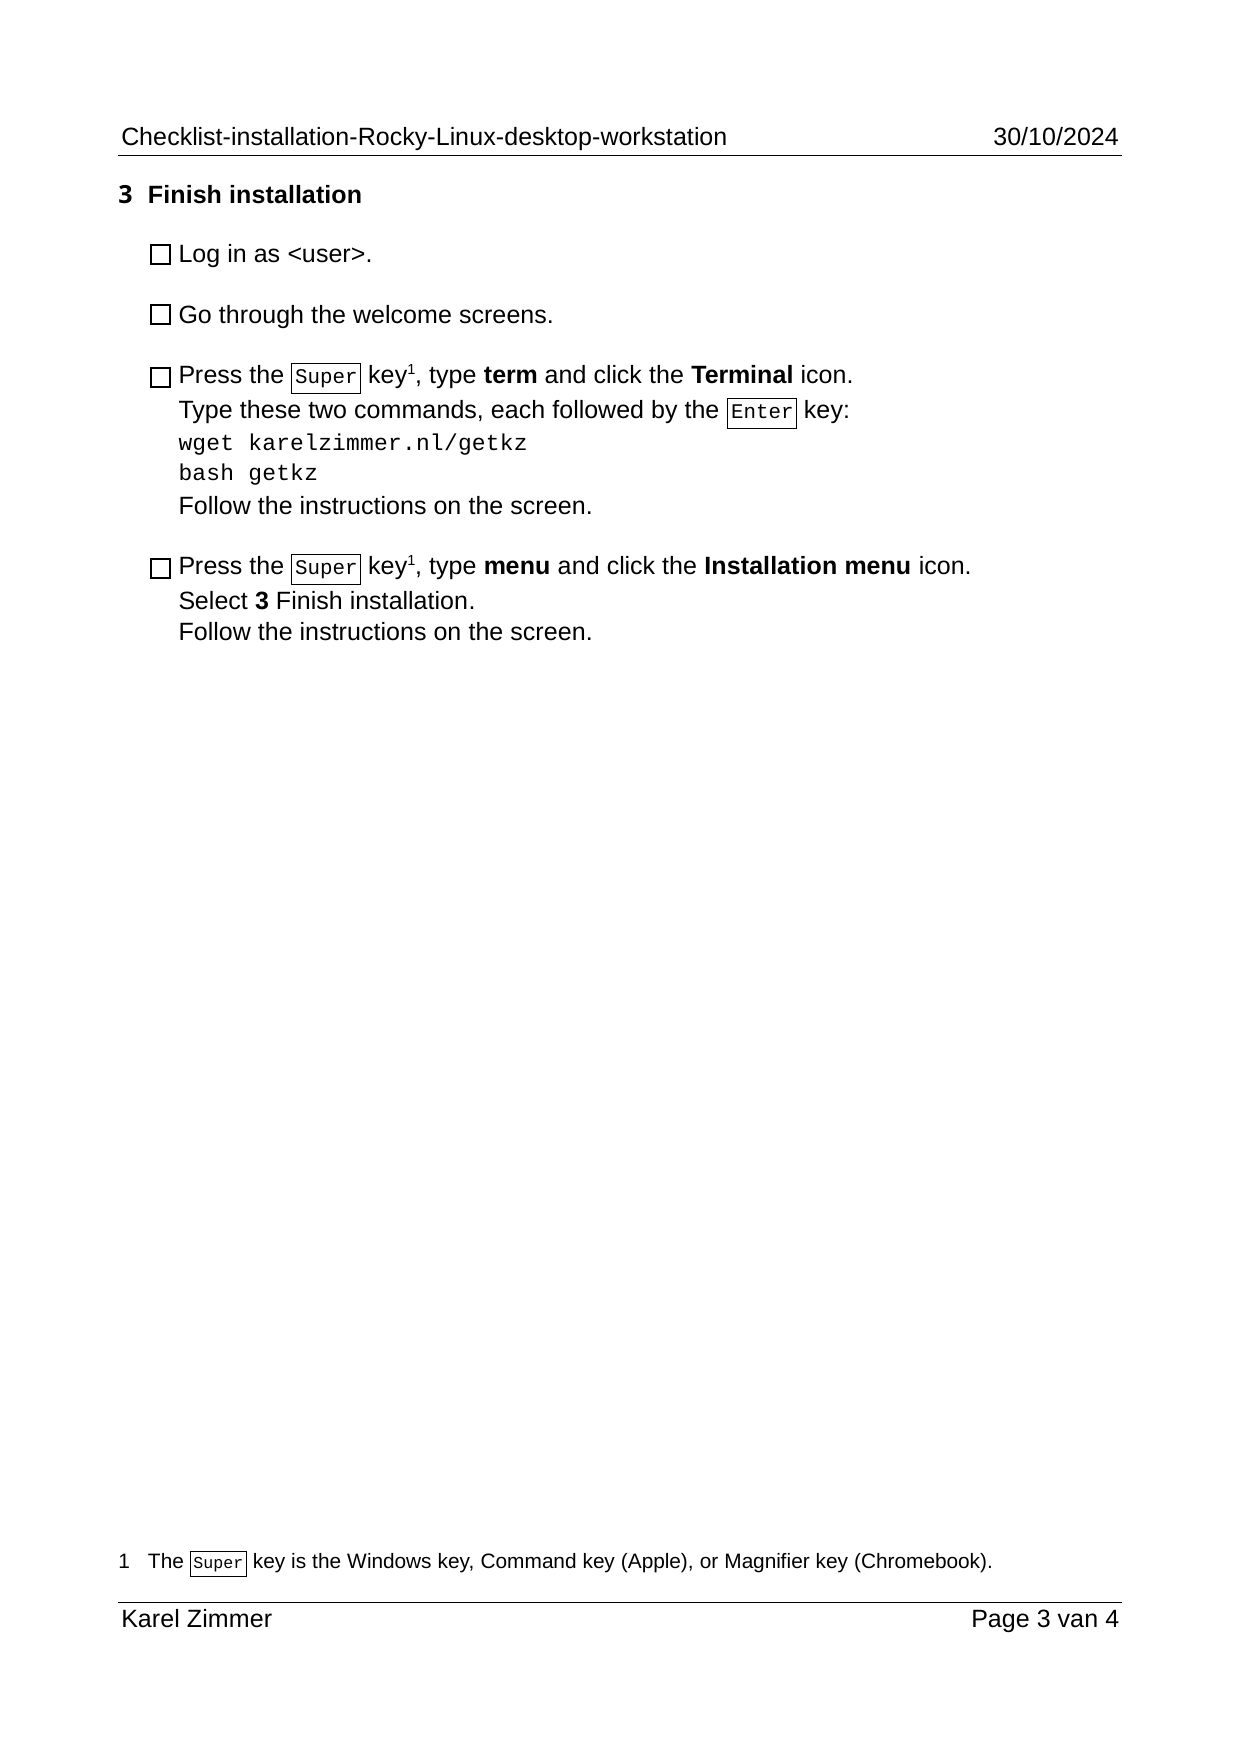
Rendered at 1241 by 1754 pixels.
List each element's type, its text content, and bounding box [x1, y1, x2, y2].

table_cell [118, 521, 142, 551]
table_cell [177, 269, 1122, 300]
table_cell [118, 395, 142, 430]
table_header [142, 239, 177, 269]
table_cell [118, 586, 142, 616]
table_cell Follow the instructions on the screen. [177, 491, 1122, 521]
table_cell [142, 330, 177, 360]
table_cell [118, 330, 142, 360]
table_cell Select 3 Finish installation. [177, 586, 1122, 616]
table_cell [118, 551, 142, 586]
table_cell [118, 360, 142, 395]
table_cell Press the Super key1, type menu and click the Installation menu icon. [177, 551, 1122, 586]
table_cell [118, 491, 142, 521]
table_cell [142, 491, 177, 521]
table_cell Go through the welcome screens. [177, 300, 1122, 330]
table_cell [142, 521, 177, 551]
table_cell [177, 330, 1122, 360]
table_cell [142, 300, 177, 330]
table_cell [142, 395, 177, 430]
table_cell [142, 430, 177, 460]
table_cell [118, 269, 142, 300]
table_cell [142, 460, 177, 491]
table_cell bash getkz [177, 460, 1122, 491]
table_cell [142, 360, 177, 395]
table_header [118, 239, 142, 269]
table_cell [142, 586, 177, 616]
table_cell [177, 521, 1122, 551]
table_cell [118, 300, 142, 330]
table_cell [142, 551, 177, 586]
table_cell Press the Super key, type term and click the Terminal icon. [177, 360, 1122, 395]
table_cell [142, 269, 177, 300]
table_cell [118, 430, 142, 460]
table_header Log in as <user>. [177, 239, 1122, 269]
list Finish installation [118, 177, 1122, 211]
table_cell wget karelzimmer.nl/getkz [177, 430, 1122, 460]
table_cell Type these two commands, each followed by the Enter key: [177, 395, 1122, 430]
table_cell Follow the instructions on the screen. [177, 616, 1122, 647]
table_cell [142, 616, 177, 647]
table_cell [118, 460, 142, 491]
table_cell [118, 616, 142, 647]
